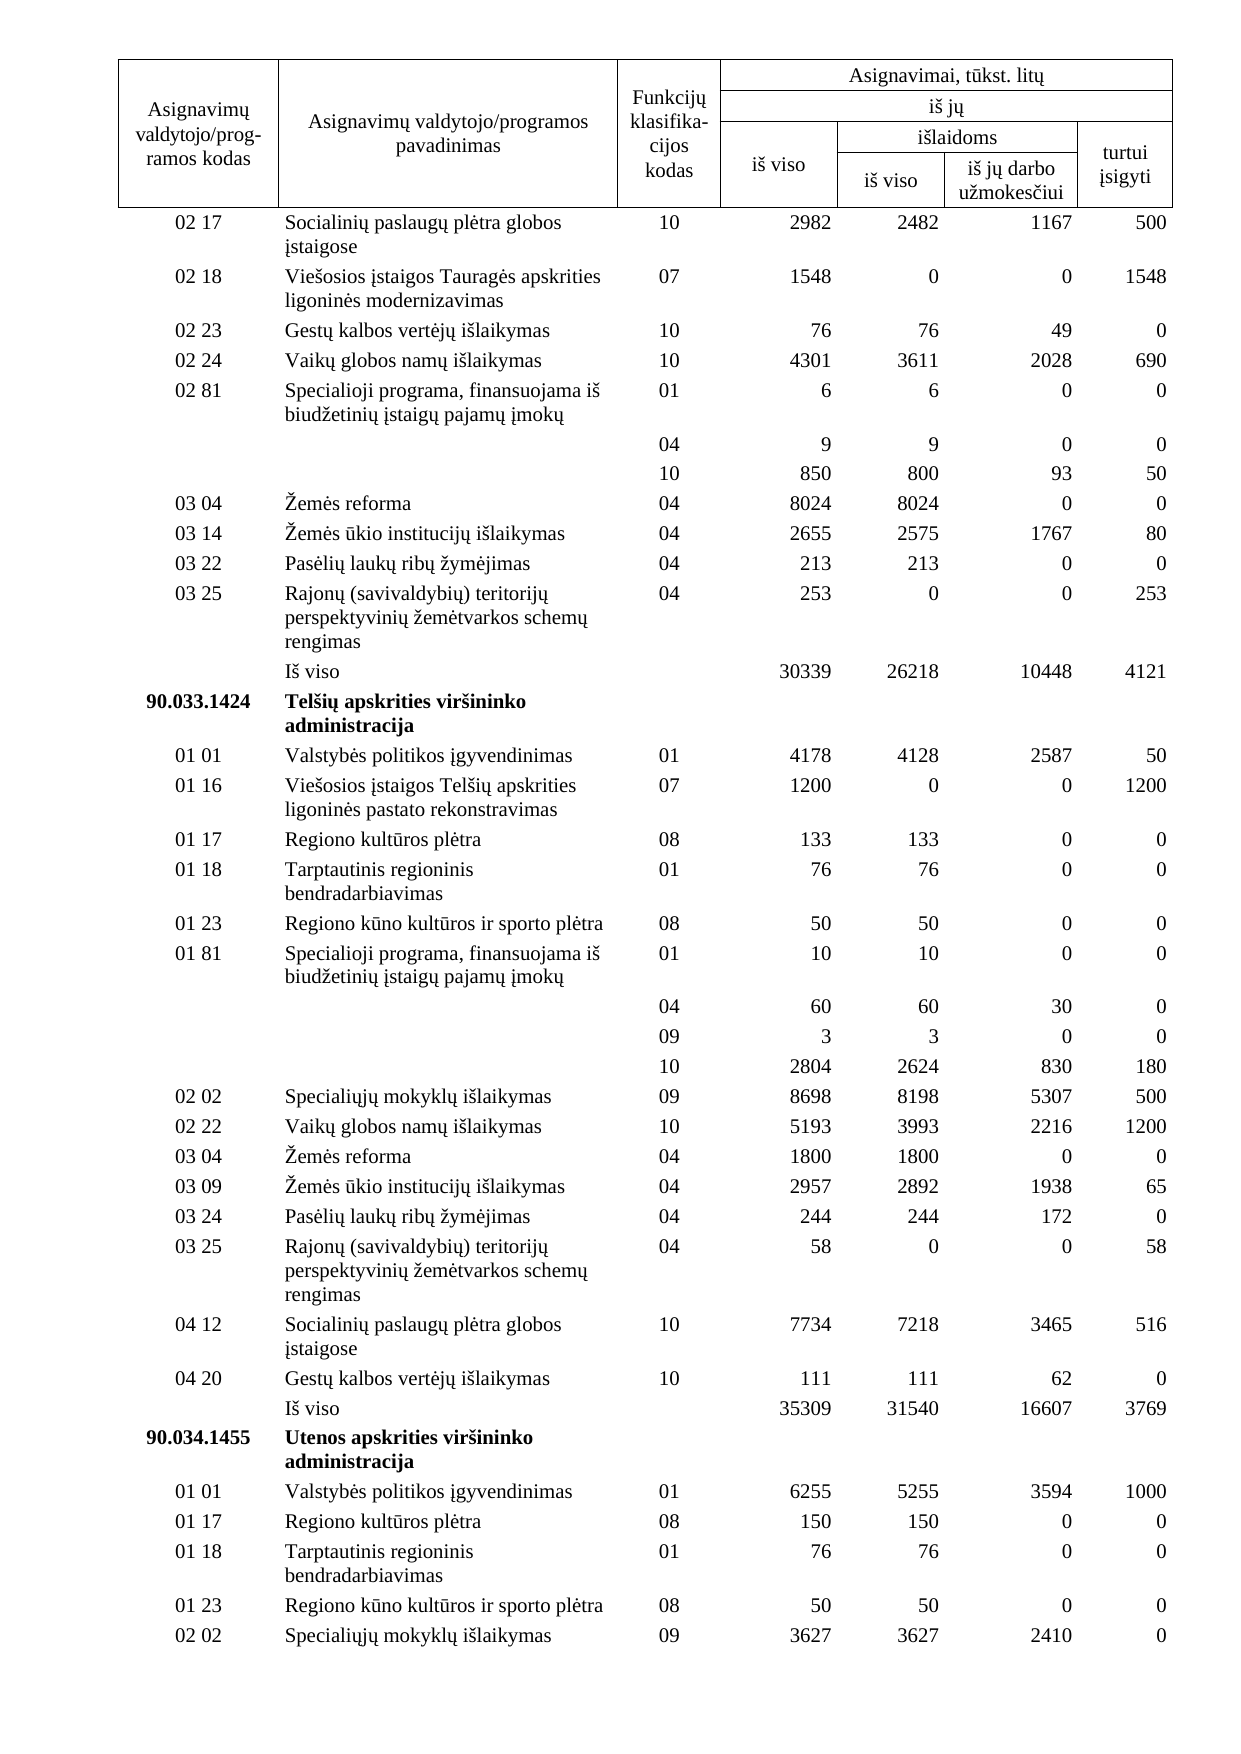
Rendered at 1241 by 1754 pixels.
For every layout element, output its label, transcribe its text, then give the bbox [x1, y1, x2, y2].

table_cell 50 [720, 1590, 837, 1620]
table_cell 3 [837, 1021, 944, 1051]
table_cell 31540 [837, 1393, 944, 1422]
table_cell 09 [618, 1620, 720, 1650]
table_cell 0 [945, 770, 1078, 824]
table_cell 8024 [837, 488, 944, 518]
table_cell 2482 [837, 208, 944, 261]
table_cell 01 81 [118, 938, 278, 991]
table_cell 244 [720, 1201, 837, 1231]
table_cell 244 [837, 1201, 944, 1231]
table_header Asignavimų valdytojo/programos pavadinimas [279, 60, 617, 207]
table_cell 30339 [720, 656, 837, 686]
table_cell Žemės ūkio institucijų išlaikymas [279, 518, 618, 548]
table_cell 01 17 [118, 1506, 278, 1536]
table_cell [945, 1423, 1078, 1476]
table_cell 0 [945, 824, 1078, 854]
table_cell 04 [618, 1201, 720, 1231]
table_cell 2804 [720, 1051, 837, 1081]
table_cell 60 [837, 991, 944, 1021]
table_cell [837, 686, 944, 740]
table_cell 50 [1078, 459, 1172, 488]
table_cell [618, 1423, 720, 1476]
table_cell 6255 [720, 1476, 837, 1506]
table_cell 0 [945, 548, 1078, 578]
table_cell 800 [837, 459, 944, 488]
table_header Asignavimų valdytojo/prog-ramos kodas [119, 60, 278, 207]
table_cell Rajonų (savivaldybių) teritorijų perspektyvinių žemėtvarkos schemų rengimas [279, 1231, 618, 1309]
table_cell 4301 [720, 345, 837, 374]
table_cell 1167 [945, 208, 1078, 261]
table_cell 1548 [720, 261, 837, 315]
table_cell 0 [945, 429, 1078, 458]
table_cell 03 09 [118, 1171, 278, 1201]
table_cell 0 [945, 578, 1078, 656]
table_cell 0 [1078, 375, 1172, 428]
table_cell [118, 991, 278, 1021]
table_cell [1078, 686, 1172, 740]
table_cell 2892 [837, 1171, 944, 1201]
table_cell 150 [837, 1506, 944, 1536]
table_cell 07 [618, 770, 720, 824]
table_cell 65 [1078, 1171, 1172, 1201]
table_cell Vaikų globos namų išlaikymas [279, 345, 618, 374]
table_cell 26218 [837, 656, 944, 686]
table_cell [279, 429, 618, 458]
table_cell 60 [720, 991, 837, 1021]
table_cell 08 [618, 1506, 720, 1536]
table_cell 6 [837, 375, 944, 428]
table_cell 4121 [1078, 656, 1172, 686]
table_cell Žemės reforma [279, 488, 618, 518]
table_cell 03 22 [118, 548, 278, 578]
table_cell Regiono kūno kultūros ir sporto plėtra [279, 908, 618, 937]
table_cell Tarptautinis regioninis bendradarbiavimas [279, 1536, 618, 1590]
table_cell 07 [618, 261, 720, 315]
table_cell 1200 [1078, 770, 1172, 824]
table_cell 01 16 [118, 770, 278, 824]
table_cell 1800 [837, 1141, 944, 1171]
table_cell 04 20 [118, 1363, 278, 1392]
table_cell 253 [1078, 578, 1172, 656]
table_cell 90.034.1455 [118, 1423, 278, 1476]
table_cell 03 04 [118, 1141, 278, 1171]
table_cell 10 [618, 1051, 720, 1081]
table_cell 02 02 [118, 1620, 278, 1650]
table_cell 1200 [1078, 1111, 1172, 1141]
table_cell 0 [837, 1231, 944, 1309]
table_cell turtui įsigyti [1078, 122, 1172, 207]
table_cell 01 18 [118, 854, 278, 908]
table_cell [118, 459, 278, 488]
table_cell 0 [837, 770, 944, 824]
table_cell 0 [945, 908, 1078, 937]
table_cell 10 [618, 1309, 720, 1363]
table_cell 0 [945, 1590, 1078, 1620]
table_cell 90.033.1424 [118, 686, 278, 740]
table_cell [118, 429, 278, 458]
table_cell 01 23 [118, 908, 278, 937]
table_cell 111 [837, 1363, 944, 1392]
table_cell 0 [1078, 854, 1172, 908]
table_cell 02 81 [118, 375, 278, 428]
table_cell 04 [618, 1141, 720, 1171]
table_cell Valstybės politikos įgyvendinimas [279, 740, 618, 770]
table_cell 172 [945, 1201, 1078, 1231]
table_cell 5255 [837, 1476, 944, 1506]
table_cell 04 [618, 429, 720, 458]
table_cell Specialioji programa, finansuojama iš biudžetinių įstaigų pajamų įmokų [279, 375, 618, 428]
table_cell 7218 [837, 1309, 944, 1363]
table_cell Specialioji programa, finansuojama iš biudžetinių įstaigų pajamų įmokų [279, 938, 618, 991]
table_cell 2410 [945, 1620, 1078, 1650]
table_cell 04 [618, 1231, 720, 1309]
table_cell 10 [618, 315, 720, 345]
table_cell 03 04 [118, 488, 278, 518]
table_cell [720, 686, 837, 740]
table_cell 10 [618, 459, 720, 488]
table_cell Socialinių paslaugų plėtra globos įstaigose [279, 1309, 618, 1363]
table_cell 0 [1078, 908, 1172, 937]
table_cell 04 [618, 548, 720, 578]
table_cell 133 [837, 824, 944, 854]
table_cell 0 [1078, 824, 1172, 854]
table_cell Gestų kalbos vertėjų išlaikymas [279, 1363, 618, 1392]
table_cell Iš viso [279, 1393, 618, 1422]
table_cell 10 [618, 1111, 720, 1141]
table_cell 02 02 [118, 1081, 278, 1111]
table_cell [618, 686, 720, 740]
table_cell 04 [618, 991, 720, 1021]
table_cell 08 [618, 1590, 720, 1620]
table_cell 1938 [945, 1171, 1078, 1201]
table_cell 01 [618, 740, 720, 770]
table_cell 0 [945, 261, 1078, 315]
table_cell 03 14 [118, 518, 278, 548]
table_cell 93 [945, 459, 1078, 488]
table_cell 3627 [837, 1620, 944, 1650]
table_cell 111 [720, 1363, 837, 1392]
table_cell 0 [1078, 1021, 1172, 1051]
table_cell 02 17 [118, 208, 278, 261]
table_cell Vaikų globos namų išlaikymas [279, 1111, 618, 1141]
table_cell 10 [618, 208, 720, 261]
table_cell [279, 1021, 618, 1051]
table_cell 0 [1078, 1363, 1172, 1392]
table_cell 0 [1078, 991, 1172, 1021]
table_cell 150 [720, 1506, 837, 1536]
table_cell 49 [945, 315, 1078, 345]
table_cell Viešosios įstaigos Tauragės apskrities ligoninės modernizavimas [279, 261, 618, 315]
table_cell 2216 [945, 1111, 1078, 1141]
table_cell 01 01 [118, 740, 278, 770]
table_cell Pasėlių laukų ribų žymėjimas [279, 1201, 618, 1231]
table_cell 1000 [1078, 1476, 1172, 1506]
table_cell 2587 [945, 740, 1078, 770]
table_cell 04 [618, 1171, 720, 1201]
table_cell [118, 1051, 278, 1081]
table_cell 01 17 [118, 824, 278, 854]
table_cell 1767 [945, 518, 1078, 548]
table_cell 8024 [720, 488, 837, 518]
table_cell 02 24 [118, 345, 278, 374]
table_cell 03 25 [118, 1231, 278, 1309]
table_cell 01 [618, 938, 720, 991]
table_cell Regiono kultūros plėtra [279, 824, 618, 854]
table_cell 30 [945, 991, 1078, 1021]
table_cell 76 [720, 315, 837, 345]
table_cell 04 [618, 488, 720, 518]
table_cell 01 23 [118, 1590, 278, 1620]
table_cell 690 [1078, 345, 1172, 374]
table_cell 08 [618, 824, 720, 854]
table_cell 1548 [1078, 261, 1172, 315]
table_cell 830 [945, 1051, 1078, 1081]
table_cell 80 [1078, 518, 1172, 548]
table_cell 213 [720, 548, 837, 578]
table_cell 2982 [720, 208, 837, 261]
table_cell 02 22 [118, 1111, 278, 1141]
table_cell iš viso [721, 122, 837, 207]
table_cell Utenos apskrities viršininko administracija [279, 1423, 618, 1476]
table_cell 5193 [720, 1111, 837, 1141]
table_cell Specialiųjų mokyklų išlaikymas [279, 1081, 618, 1111]
table_cell 1200 [720, 770, 837, 824]
table_cell 03 24 [118, 1201, 278, 1231]
table_cell 08 [618, 908, 720, 937]
table_cell 76 [720, 854, 837, 908]
table_cell Rajonų (savivaldybių) teritorijų perspektyvinių žemėtvarkos schemų rengimas [279, 578, 618, 656]
table_cell [945, 686, 1078, 740]
table_cell 50 [720, 908, 837, 937]
table_cell 0 [1078, 1620, 1172, 1650]
table_cell 213 [837, 548, 944, 578]
table_cell 5307 [945, 1081, 1078, 1111]
table_cell 0 [1078, 1506, 1172, 1536]
table_cell 76 [837, 854, 944, 908]
table_cell 0 [1078, 1141, 1172, 1171]
table_cell 3 [720, 1021, 837, 1051]
table_cell 50 [1078, 740, 1172, 770]
table_cell 50 [837, 908, 944, 937]
table_cell Specialiųjų mokyklų išlaikymas [279, 1620, 618, 1650]
table_cell 10 [618, 1363, 720, 1392]
table_cell Gestų kalbos vertėjų išlaikymas [279, 315, 618, 345]
table_cell Valstybės politikos įgyvendinimas [279, 1476, 618, 1506]
table_cell Telšių apskrities viršininko administracija [279, 686, 618, 740]
table_cell [618, 656, 720, 686]
table_cell 2624 [837, 1051, 944, 1081]
table_cell 2957 [720, 1171, 837, 1201]
table_cell 9 [837, 429, 944, 458]
table_cell Iš viso [279, 656, 618, 686]
table_cell išlaidoms [838, 122, 1077, 152]
table_cell 0 [1078, 938, 1172, 991]
table_cell 10 [720, 938, 837, 991]
table_cell 3594 [945, 1476, 1078, 1506]
table_cell 16607 [945, 1393, 1078, 1422]
table_cell 3993 [837, 1111, 944, 1141]
table_cell 3465 [945, 1309, 1078, 1363]
table_cell 0 [945, 488, 1078, 518]
table_cell Pasėlių laukų ribų žymėjimas [279, 548, 618, 578]
table_cell 1800 [720, 1141, 837, 1171]
table_cell [837, 1423, 944, 1476]
table_cell 3611 [837, 345, 944, 374]
table_cell Tarptautinis regioninis bendradarbiavimas [279, 854, 618, 908]
table_cell 0 [837, 578, 944, 656]
table_cell 500 [1078, 1081, 1172, 1111]
table_cell [720, 1423, 837, 1476]
table_cell 03 25 [118, 578, 278, 656]
table_cell 01 [618, 375, 720, 428]
table_header Asignavimai, tūkst. litų [721, 60, 1172, 90]
table_cell 9 [720, 429, 837, 458]
table_cell 76 [720, 1536, 837, 1590]
table_cell 04 [618, 518, 720, 548]
table_cell 01 [618, 854, 720, 908]
table_cell Regiono kūno kultūros ir sporto plėtra [279, 1590, 618, 1620]
table_cell 02 23 [118, 315, 278, 345]
table_cell 8698 [720, 1081, 837, 1111]
table_cell 09 [618, 1081, 720, 1111]
table_cell [118, 656, 278, 686]
table_cell Žemės ūkio institucijų išlaikymas [279, 1171, 618, 1201]
table_cell iš viso [838, 153, 944, 207]
table_cell 0 [1078, 315, 1172, 345]
table_cell 850 [720, 459, 837, 488]
table_cell 6 [720, 375, 837, 428]
table_cell 133 [720, 824, 837, 854]
table_cell 01 18 [118, 1536, 278, 1590]
table_cell 50 [837, 1590, 944, 1620]
table_cell 7734 [720, 1309, 837, 1363]
table_cell 09 [618, 1021, 720, 1051]
table_cell 58 [1078, 1231, 1172, 1309]
table_cell 01 01 [118, 1476, 278, 1506]
table_cell Žemės reforma [279, 1141, 618, 1171]
table_cell Socialinių paslaugų plėtra globos įstaigose [279, 208, 618, 261]
table_cell 2655 [720, 518, 837, 548]
table_cell [279, 459, 618, 488]
table_cell 0 [1078, 1536, 1172, 1590]
table_cell 62 [945, 1363, 1078, 1392]
table_cell Regiono kultūros plėtra [279, 1506, 618, 1536]
table_cell [279, 1051, 618, 1081]
table_cell 253 [720, 578, 837, 656]
table_cell 0 [1078, 488, 1172, 518]
table_cell 3627 [720, 1620, 837, 1650]
table_cell 516 [1078, 1309, 1172, 1363]
table_cell 10448 [945, 656, 1078, 686]
table_cell 10 [837, 938, 944, 991]
table_cell 0 [1078, 429, 1172, 458]
table_cell 76 [837, 315, 944, 345]
table_cell 0 [945, 1506, 1078, 1536]
table_cell [279, 991, 618, 1021]
table_cell 0 [837, 261, 944, 315]
table_cell 4178 [720, 740, 837, 770]
table_cell 2575 [837, 518, 944, 548]
table_cell 0 [1078, 548, 1172, 578]
table_cell 0 [1078, 1201, 1172, 1231]
table_cell 500 [1078, 208, 1172, 261]
table_cell 0 [1078, 1590, 1172, 1620]
table_cell 0 [945, 1231, 1078, 1309]
table_cell 0 [945, 854, 1078, 908]
table_cell 01 [618, 1476, 720, 1506]
table_cell 0 [945, 938, 1078, 991]
table_cell 0 [945, 1536, 1078, 1590]
table_cell 04 [618, 578, 720, 656]
table_cell [1078, 1423, 1172, 1476]
table_cell 180 [1078, 1051, 1172, 1081]
table_cell 0 [945, 375, 1078, 428]
table_cell [618, 1393, 720, 1422]
table_cell iš jų [721, 91, 1172, 121]
table_cell 4128 [837, 740, 944, 770]
table_cell 58 [720, 1231, 837, 1309]
table_cell 76 [837, 1536, 944, 1590]
table_cell 0 [945, 1141, 1078, 1171]
table_cell 0 [945, 1021, 1078, 1051]
table_cell [118, 1393, 278, 1422]
table_cell 04 12 [118, 1309, 278, 1363]
table_cell 35309 [720, 1393, 837, 1422]
table_cell [118, 1021, 278, 1051]
table_cell Viešosios įstaigos Telšių apskrities ligoninės pastato rekonstravimas [279, 770, 618, 824]
table_header Funkcijų klasifika-cijos kodas [618, 60, 720, 207]
table_cell 3769 [1078, 1393, 1172, 1422]
table_cell 01 [618, 1536, 720, 1590]
table_cell iš jų darbo užmokesčiui [945, 153, 1077, 207]
table_cell 10 [618, 345, 720, 374]
table_cell 02 18 [118, 261, 278, 315]
table_cell 8198 [837, 1081, 944, 1111]
table_cell 2028 [945, 345, 1078, 374]
